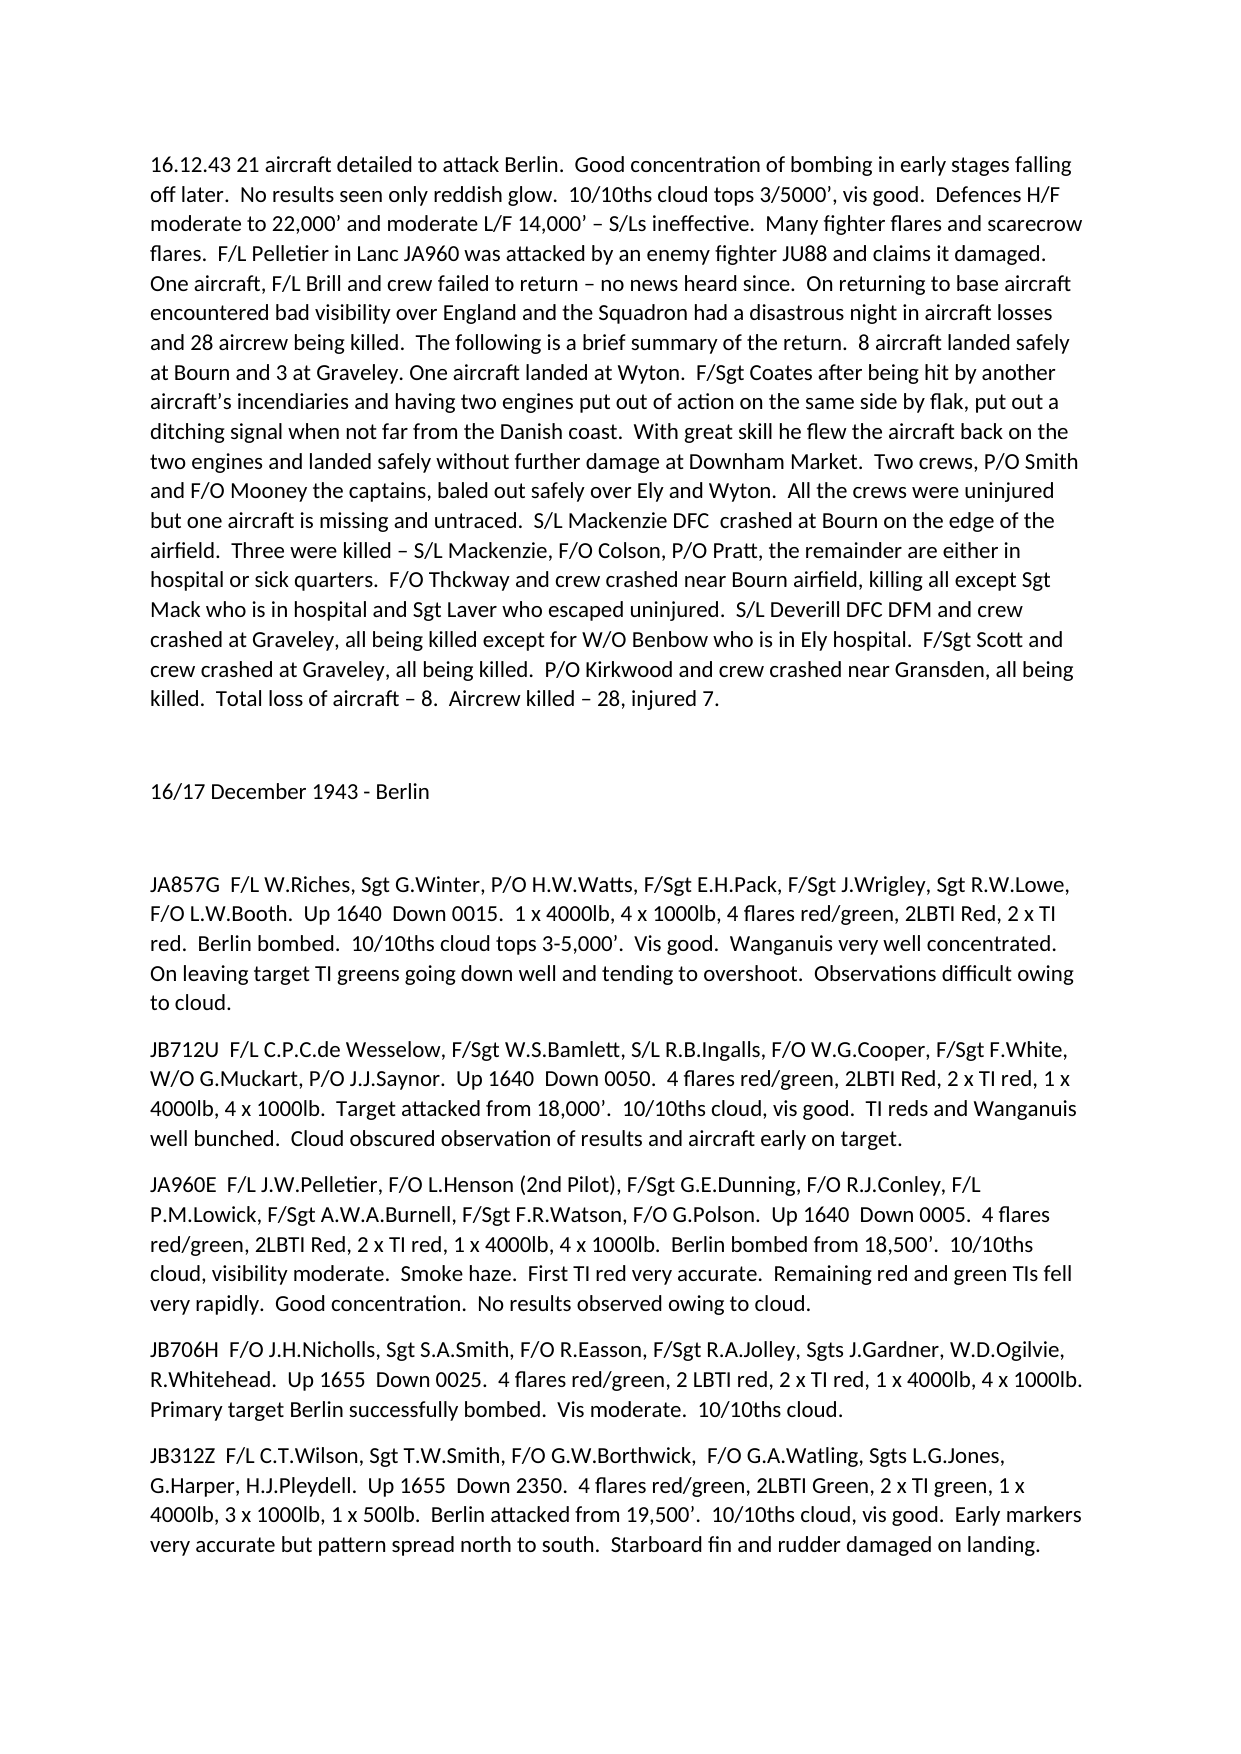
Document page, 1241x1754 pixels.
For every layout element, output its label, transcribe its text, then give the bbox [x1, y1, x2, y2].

text JB312Z F/L C.T.Wilson, Sgt T.W.Smith, F/O G.W.Borthwick, F/O G.A.Watling, Sgts L.G.Jones, G.Harper, H.J.Pleydell. Up 1655 Down 2350. 4 flares red/green, 2LBTI Green, 2 x TI green, 1 x 4000lb, 3 x 1000lb, 1 x 500lb. Berlin attacked from 19,500’. 10/10ths cloud, vis good. Early markers very accurate but pattern spread north to south. Starboard fin and rudder damaged on landing. [150, 1441, 1090, 1558]
text 16.12.43 21 aircraft detailed to attack Berlin. Good concentration of bombing in early stages falling off later. No results seen only reddish glow. 10/10ths cloud tops 3/5000’, vis good. Defences H/F moderate to 22,000’ and moderate L/F 14,000’ – S/Ls ineffective. Many fighter flares and scarecrow flares. F/L Pelletier in Lanc JA960 was attacked by an enemy fighter JU88 and claims it damaged. One aircraft, F/L Brill and crew failed to return – no news heard since. On returning to base aircraft encountered bad visibility over England and the Squadron had a disastrous night in aircraft losses and 28 aircrew being killed. The following is a brief summary of the return. 8 aircraft landed safely at Bourn and 3 at Graveley. One aircraft landed at Wyton. F/Sgt Coates after being hit by another aircraft’s incendiaries and having two engines put out of action on the same side by flak, put out a ditching signal when not far from the Danish coast. With great skill he flew the aircraft back on the two engines and landed safely without further damage at Downham Market. Two crews, P/O Smith and F/O Mooney the captains, baled out safely over Ely and Wyton. All the crews were uninjured but one aircraft is missing and untraced. S/L Mackenzie DFC crashed at Bourn on the edge of the airfield. Three were killed – S/L Mackenzie, F/O Colson, P/O Pratt, the remainder are either in hospital or sick quarters. F/O Thckway and crew crashed near Bourn airfield, killing all except Sgt Mack who is in hospital and Sgt Laver who escaped uninjured. S/L Deverill DFC DFM and crew crashed at Graveley, all being killed except for W/O Benbow who is in Ely hospital. F/Sgt Scott and crew crashed at Graveley, all being killed. P/O Kirkwood and crew crashed near Gransden, all being killed. Total loss of aircraft – 8. Aircrew killed – 28, injured 7. [150, 150, 1090, 712]
text JA960E F/L J.W.Pelletier, F/O L.Henson (2nd Pilot), F/Sgt G.E.Dunning, F/O R.J.Conley, F/L P.M.Lowick, F/Sgt A.W.A.Burnell, F/Sgt F.R.Watson, F/O G.Polson. Up 1640 Down 0005. 4 flares red/green, 2LBTI Red, 2 x TI red, 1 x 4000lb, 4 x 1000lb. Berlin bombed from 18,500’. 10/10ths cloud, visibility moderate. Smoke haze. First TI red very accurate. Remaining red and green TIs fell very rapidly. Good concentration. No results observed owing to cloud. [150, 1170, 1090, 1317]
text 16/17 December 1943 - Berlin [150, 777, 1090, 805]
text JA857G F/L W.Riches, Sgt G.Winter, P/O H.W.Watts, F/Sgt E.H.Pack, F/Sgt J.Wrigley, Sgt R.W.Lowe, F/O L.W.Booth. Up 1640 Down 0015. 1 x 4000lb, 4 x 1000lb, 4 flares red/green, 2LBTI Red, 2 x TI red. Berlin bombed. 10/10ths cloud tops 3-5,000’. Vis good. Wanganuis very well concentrated. On leaving target TI greens going down well and tending to overshoot. Observations difficult owing to cloud. [150, 870, 1090, 1017]
text JB706H F/O J.H.Nicholls, Sgt S.A.Smith, F/O R.Easson, F/Sgt R.A.Jolley, Sgts J.Gardner, W.D.Ogilvie, R.Whitehead. Up 1655 Down 0025. 4 flares red/green, 2 LBTI red, 2 x TI red, 1 x 4000lb, 4 x 1000lb. Primary target Berlin successfully bombed. Vis moderate. 10/10ths cloud. [150, 1335, 1090, 1423]
text JB712U F/L C.P.C.de Wesselow, F/Sgt W.S.Bamlett, S/L R.B.Ingalls, F/O W.G.Cooper, F/Sgt F.White, W/O G.Muckart, P/O J.J.Saynor. Up 1640 Down 0050. 4 flares red/green, 2LBTI Red, 2 x TI red, 1 x 4000lb, 4 x 1000lb. Target attacked from 18,000’. 10/10ths cloud, vis good. TI reds and Wanganuis well bunched. Cloud obscured observation of results and aircraft early on target. [150, 1035, 1090, 1152]
